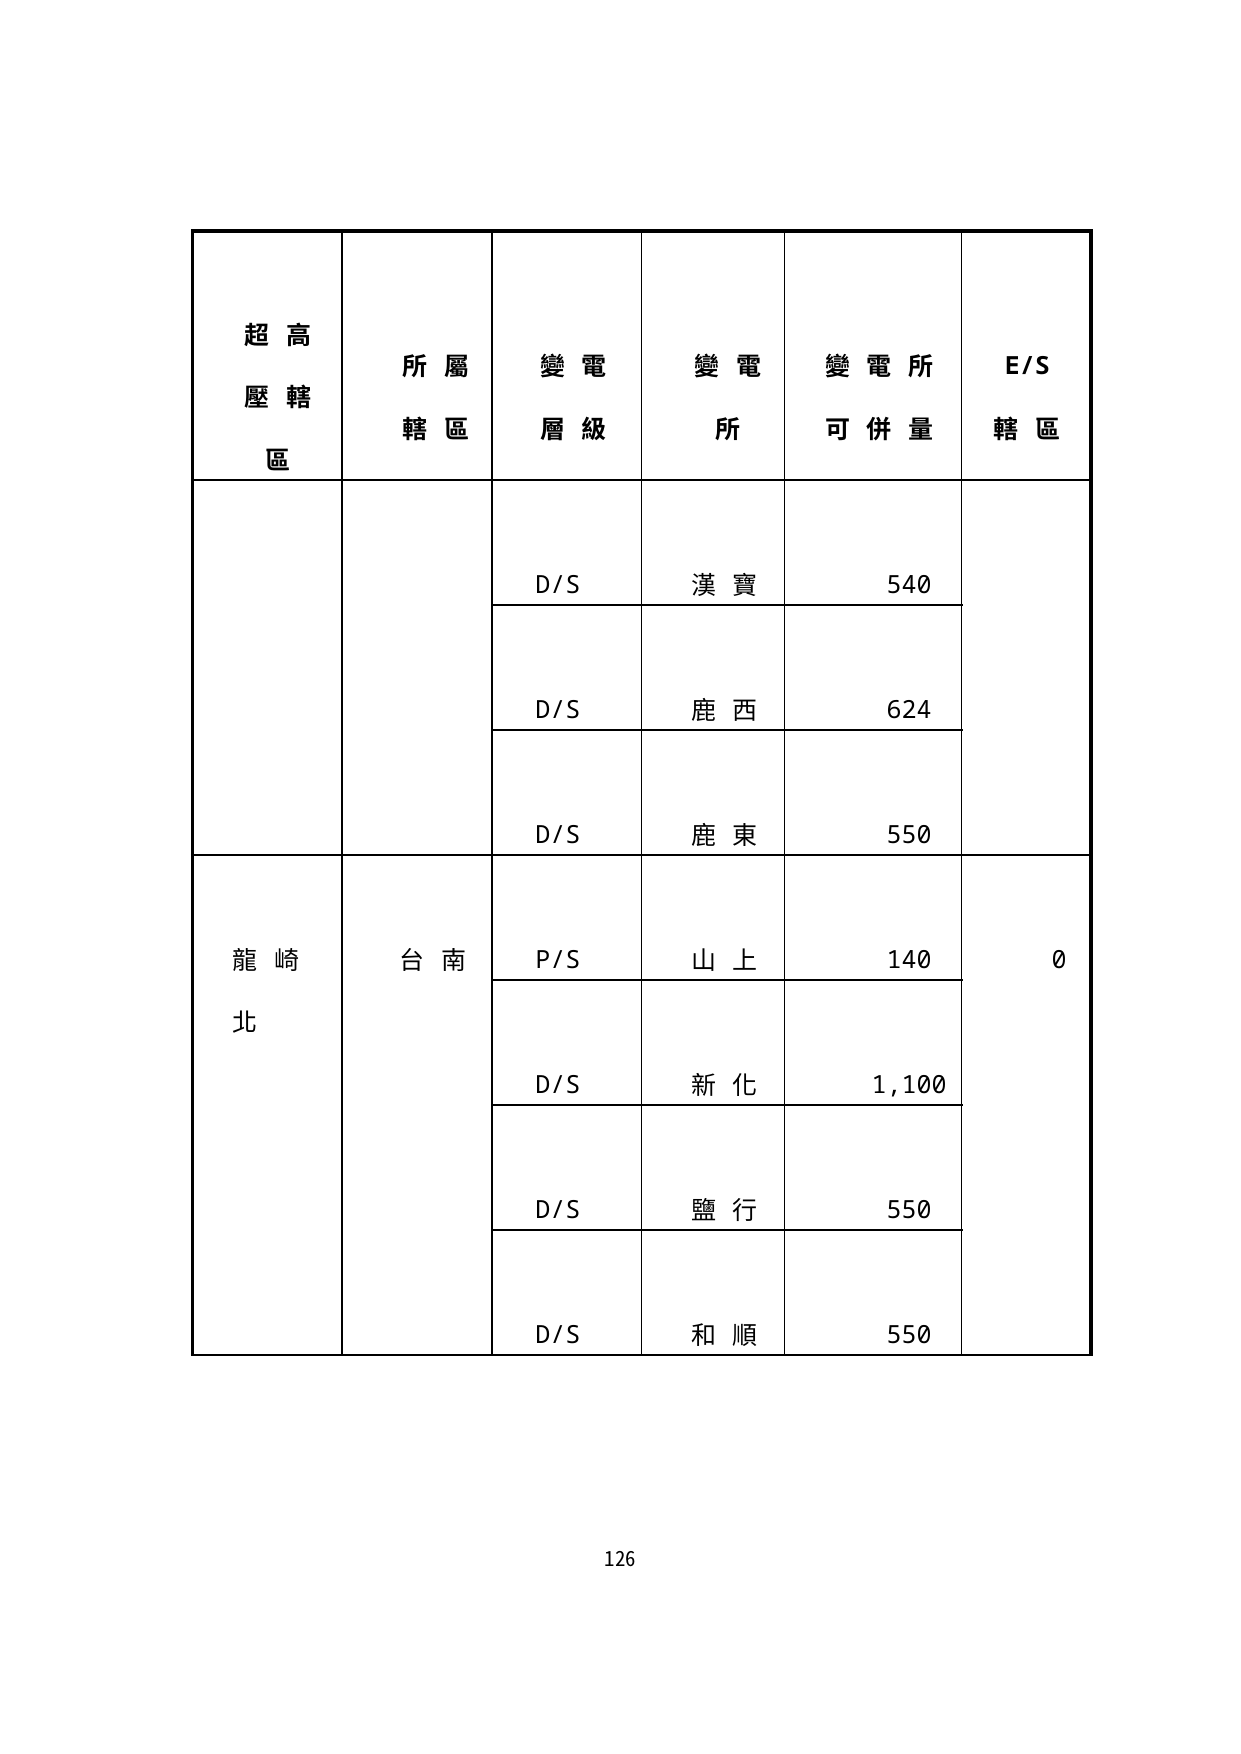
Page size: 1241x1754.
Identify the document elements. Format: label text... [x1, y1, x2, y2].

table_cell D/S [493, 981, 641, 1104]
table_cell 550 [785, 731, 961, 854]
table_cell D/S [493, 606, 641, 729]
table_cell [343, 481, 491, 854]
table_cell 鹿西 [642, 606, 784, 729]
table_header 所屬轄區 [343, 233, 491, 479]
table_cell 鹿東 [642, 731, 784, 854]
table_cell 龍崎北 [194, 856, 341, 1354]
table_cell 和順 [642, 1231, 784, 1354]
table_cell 1,100 [785, 981, 961, 1104]
table_header E/S轄區 [962, 233, 1089, 479]
table_cell D/S [493, 731, 641, 854]
table_cell D/S [493, 481, 641, 604]
table_cell 140 [785, 856, 961, 979]
table_cell 鹽行 [642, 1106, 784, 1229]
table_cell D/S [493, 1106, 641, 1229]
table_cell 0 [962, 856, 1089, 1354]
table_header 變電層級 [493, 233, 641, 479]
table_cell [194, 481, 341, 854]
table_cell 550 [785, 1106, 961, 1229]
table_cell 新化 [642, 981, 784, 1104]
table_cell 漢寶 [642, 481, 784, 604]
table_cell [962, 481, 1089, 854]
table_header 變電所可併量 [785, 233, 961, 479]
table_cell 山上 [642, 856, 784, 979]
table_cell D/S [493, 1231, 641, 1354]
table_header 超高壓轄區 [194, 233, 341, 479]
table_cell 台南 [343, 856, 491, 1354]
table_cell 550 [785, 1231, 961, 1354]
table_cell 540 [785, 481, 961, 604]
table_header 變電所 [642, 233, 784, 479]
table_cell P/S [493, 856, 641, 979]
table_cell 624 [785, 606, 961, 729]
